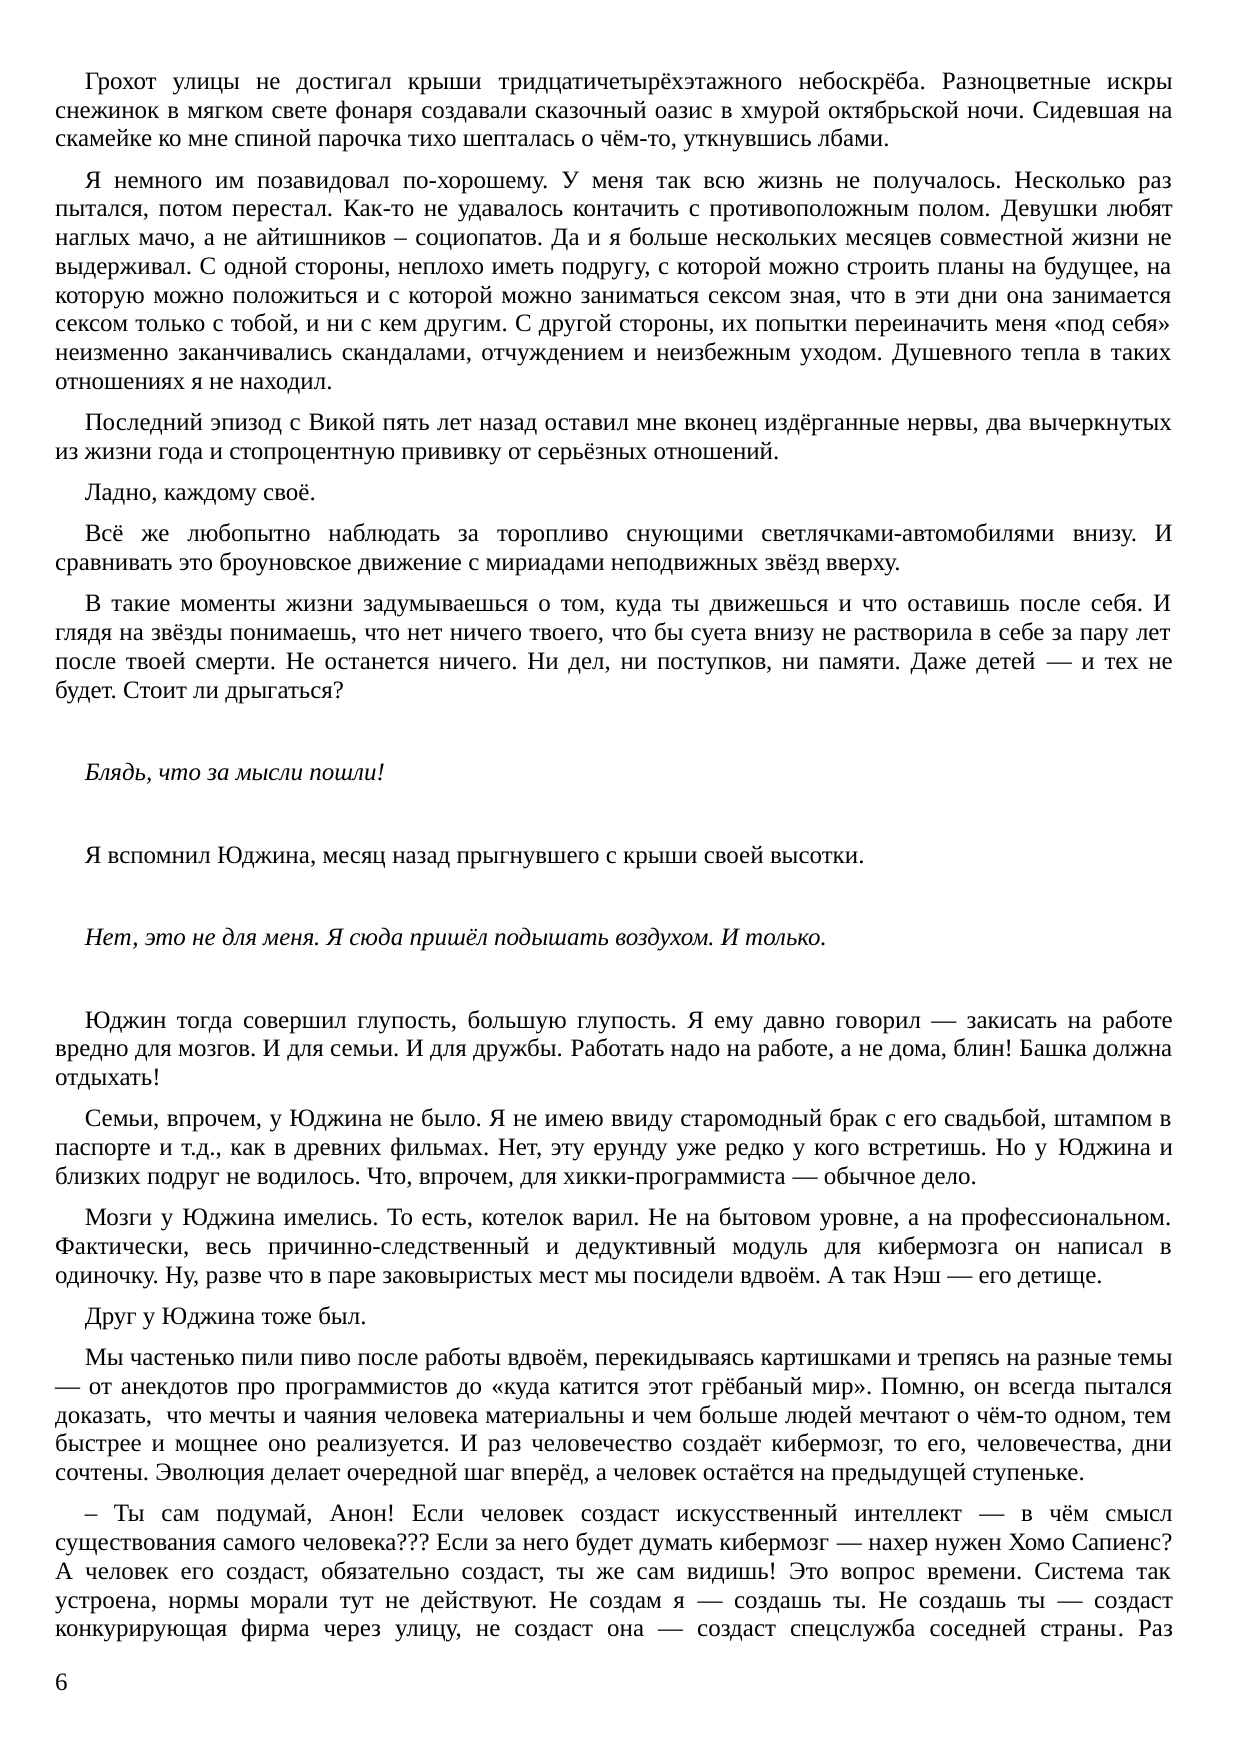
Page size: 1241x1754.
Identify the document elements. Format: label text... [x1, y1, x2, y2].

text Блядь, что за мысли пошли! [55, 757, 1173, 786]
text Юджин тогда совершил глупость, большую глупость. Я ему давно говорил — закисать на работе вредно для мозгов. И для семьи. И для дружбы. Работать надо на работе, а не дома, блин! Башка должна отдыхать! [55, 1005, 1173, 1091]
text – Ты сам подумай, Анон! Если человек создаст искусственный интеллект — в чём смысл существования самого человека??? Если за него будет думать кибермозг — нахер нужен Хомо Сапиенс? А человек его создаст, обязательно создаст, ты же сам видишь! Это вопрос времени. Система так устроена, нормы морали тут не действуют. Не создам я — создашь ты. Не создашь ты — создаст конкурирующая фирма через улицу, не создаст она — создаст спецслужба соседней страны. Раз [55, 1498, 1173, 1642]
text Ладно, каждому своё. [55, 477, 1173, 506]
text В такие моменты жизни задумываешься о том, куда ты движешься и что оставишь после себя. И глядя на звёзды понимаешь, что нет ничего твоего, что бы суета внизу не растворила в себе за пару лет после твоей смерти. Не останется ничего. Ни дел, ни поступков, ни памяти. Даже детей — и тех не будет. Стоит ли дрыгаться? [55, 588, 1173, 703]
text Последний эпизод с Викой пять лет назад оставил мне вконец издёрганные нервы, два вычеркнутых из жизни года и стопроцентную прививку от серьёзных отношений. [55, 407, 1173, 465]
text Мы частенько пили пиво после работы вдвоём, перекидываясь картишками и трепясь на разные темы — от анекдотов про программистов до «куда катится этот грёбаный мир». Помню, он всегда пытался доказать, что мечты и чаяния человека материальны и чем больше людей мечтают о чём-то одном, тем быстрее и мощнее оно реализуется. И раз человечество создаёт кибермозг, то его, человечества, дни сочтены. Эволюция делает очередной шаг вперёд, а человек остаётся на предыдущей ступеньке. [55, 1342, 1173, 1486]
text Семьи, впрочем, у Юджина не было. Я не имею ввиду старомодный брак с его свадьбой, штампом в паспорте и т.д., как в древних фильмах. Нет, эту ерунду уже редко у кого встретишь. Но у Юджина и близких подруг не водилось. Что, впрочем, для хикки-программиста — обычное дело. [55, 1103, 1173, 1190]
text Я немного им позавидовал по-хорошему. У меня так всю жизнь не получалось. Несколько раз пытался, потом перестал. Как-то не удавалось контачить с противоположным полом. Девушки любят наглых мачо, а не айтишников – социопатов. Да и я больше нескольких месяцев совместной жизни не выдерживал. С одной стороны, неплохо иметь подругу, с которой можно строить планы на будущее, на которую можно положиться и с которой можно заниматься сексом зная, что в эти дни она занимается сексом только с тобой, и ни с кем другим. С другой стороны, их попытки переиначить меня «под себя» неизменно заканчивались скандалами, отчуждением и неизбежным уходом. Душевного тепла в таких отношениях я не находил. [55, 165, 1173, 395]
text Грохот улицы не достигал крыши тридцатичетырёхэтажного небоскрёба. Разноцветные искры снежинок в мягком свете фонаря создавали сказочный оазис в хмурой октябрьской ночи. Сидевшая на скамейке ко мне спиной парочка тихо шепталась о чём-то, уткнувшись лбами. [55, 66, 1173, 152]
text Мозги у Юджина имелись. То есть, котелок варил. Не на бытовом уровне, а на профессиональном. Фактически, весь причинно-следственный и дедуктивный модуль для кибермозга он написал в одиночку. Ну, разве что в паре заковыристых мест мы посидели вдвоём. А так Нэш — его детище. [55, 1202, 1173, 1288]
text Всё же любопытно наблюдать за торопливо снующими светлячками-автомобилями внизу. И сравнивать это броуновское движение с мириадами неподвижных звёзд вверху. [55, 518, 1173, 576]
text Нет, это не для меня. Я сюда пришёл подышать воздухом. И только. [55, 922, 1173, 951]
text Я вспомнил Юджина, месяц назад прыгнувшего с крыши своей высотки. [55, 840, 1173, 868]
text Друг у Юджина тоже был. [55, 1301, 1173, 1330]
